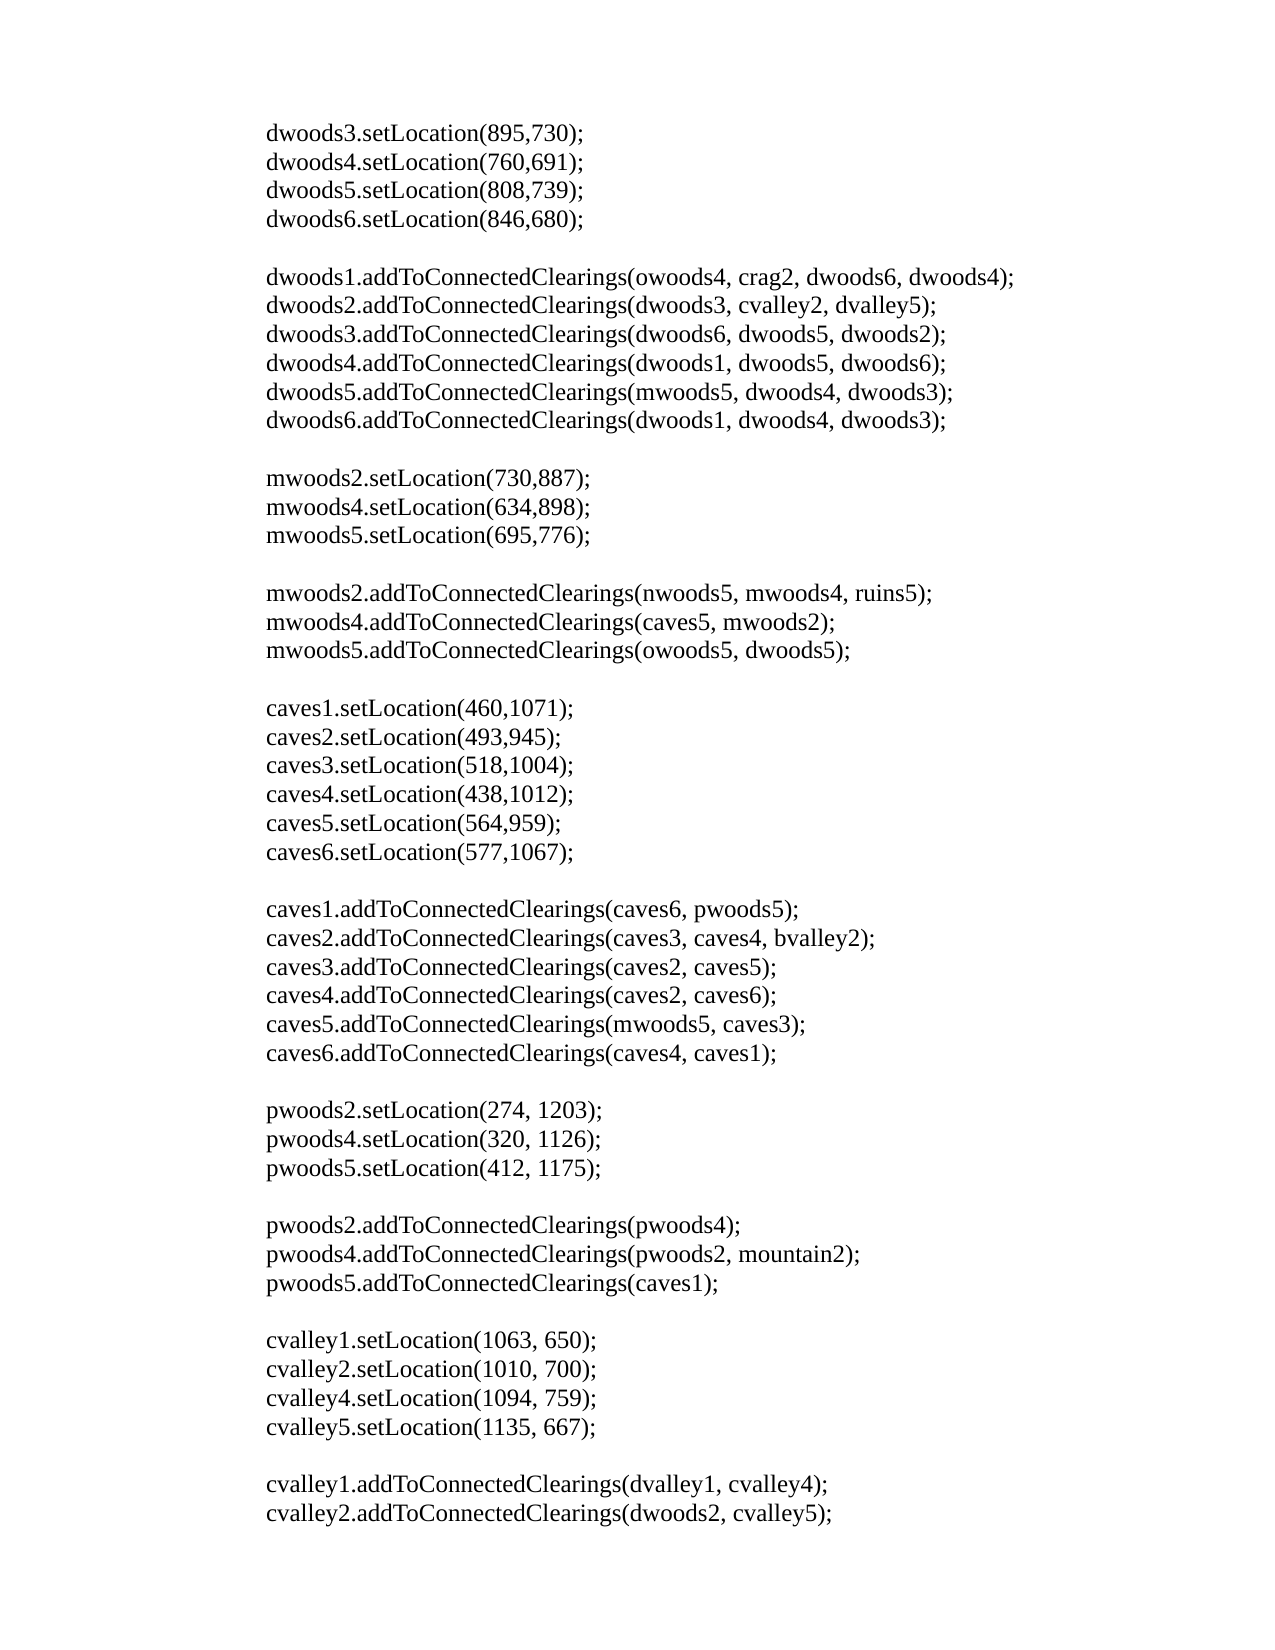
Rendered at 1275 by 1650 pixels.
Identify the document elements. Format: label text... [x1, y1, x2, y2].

text dwoods3.setLocation(895,730); dwoods4.setLocation(760,691); dwoods5.setLocation(808,739); dwoods6.setLocation(846,680); dwoods1.addToConnectedClearings(owoods4, crag2, dwoods6, dwoods4); dwoods2.addToConnectedClearings(dwoods3, cvalley2, dvalley5); dwoods3.addToConnectedClearings(dwoods6, dwoods5, dwoods2); dwoods4.addToConnectedClearings(dwoods1, dwoods5, dwoods6); dwoods5.addToConnectedClearings(mwoods5, dwoods4, dwoods3); dwoods6.addToConnectedClearings(dwoods1, dwoods4, dwoods3); mwoods2.setLocation(730,887); mwoods4.setLocation(634,898); mwoods5.setLocation(695,776); mwoods2.addToConnectedClearings(nwoods5, mwoods4, ruins5); mwoods4.addToConnectedClearings(caves5, mwoods2); mwoods5.addToConnectedClearings(owoods5, dwoods5); caves1.setLocation(460,1071); caves2.setLocation(493,945); caves3.setLocation(518,1004); caves4.setLocation(438,1012); caves5.setLocation(564,959); caves6.setLocation(577,1067); caves1.addToConnectedClearings(caves6, pwoods5); caves2.addToConnectedClearings(caves3, caves4, bvalley2); caves3.addToConnectedClearings(caves2, caves5); caves4.addToConnectedClearings(caves2, caves6); caves5.addToConnectedClearings(mwoods5, caves3); caves6.addToConnectedClearings(caves4, caves1); pwoods2.setLocation(274, 1203); pwoods4.setLocation(320, 1126); pwoods5.setLocation(412, 1175); pwoods2.addToConnectedClearings(pwoods4); pwoods4.addToConnectedClearings(pwoods2, mountain2); pwoods5.addToConnectedClearings(caves1); cvalley1.setLocation(1063, 650); cvalley2.setLocation(1010, 700); cvalley4.setLocation(1094, 759); cvalley5.setLocation(1135, 667); cvalley1.addToConnectedClearings(dvalley1, cvalley4); cvalley2.addToConnectedClearings(dwoods2, cvalley5); [118, 118, 1157, 1527]
